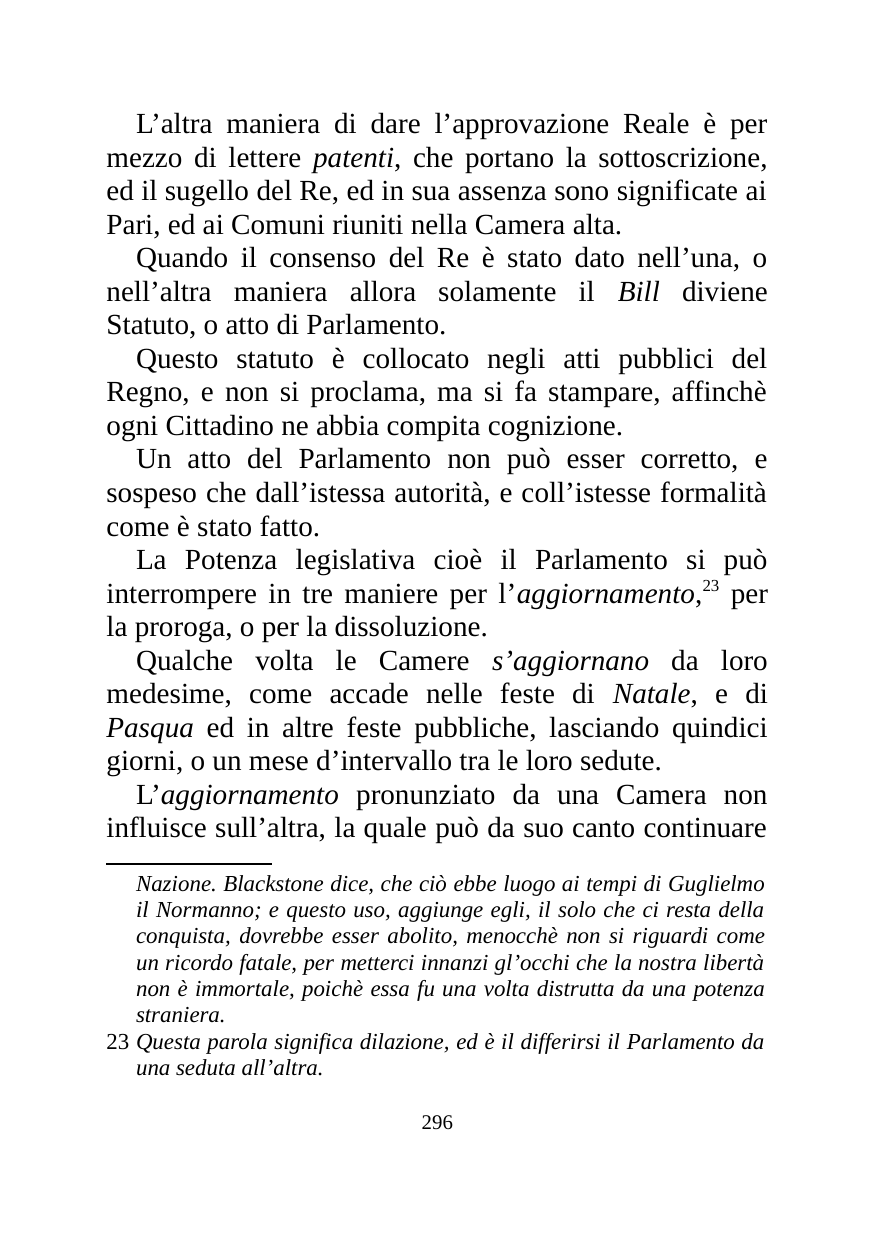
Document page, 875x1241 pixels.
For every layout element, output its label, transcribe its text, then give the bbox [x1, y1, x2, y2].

text L’altra maniera di dare l’approvazione Reale è per mezzo di lettere patenti, che portano la sottoscrizione, ed il sugello del Re, ed in sua assenza sono significate ai Pari, ed ai Comuni riuniti nella Camera alta. [106, 106, 768, 240]
text Un atto del Parlamento non può esser corretto, e sospeso che dall’istessa autorità, e coll’istesse formalità come è stato fatto. [106, 442, 768, 542]
text La Potenza legislativa cioè il Parlamento si può interrompere in tre maniere per l’aggiornamento, per la proroga, o per la dissoluzione. [106, 542, 768, 643]
text Questo statuto è collocato negli atti pubblici del Regno, e non si proclama, ma si fa stampare, affinchè ogni Cittadino ne abbia compita cognizione. [106, 341, 768, 442]
text Quando il consenso del Re è stato dato nell’una, o nell’altra maniera allora solamente il Bill diviene Statuto, o atto di Parlamento. [106, 240, 768, 341]
text Nazione. Blackstone dice, che ciò ebbe luogo ai tempi di Guglielmo il Normanno; e questo uso, aggiunge egli, il solo che ci resta della conquista, dovrebbe esser abolito, menocchè non si riguardi come un ricordo fatale, per metterci innanzi gl’occhi che la nostra libertà non è immortale, poichè essa fu una volta distrutta da una potenza straniera. [106, 869, 768, 1028]
text L’aggiornamento pronunziato da una Camera non influisce sull’altra, la quale può da suo canto continuare [106, 777, 768, 844]
text Questa parola significa dilazione, ed è il differirsi il Parlamento da una seduta all’altra. [106, 1028, 768, 1080]
text Qualche volta le Camere s’aggiornano da loro medesime, come accade nelle feste di Natale, e di Pasqua ed in altre feste pubbliche, lasciando quindici giorni, o un mese d’intervallo tra le loro sedute. [106, 643, 768, 777]
